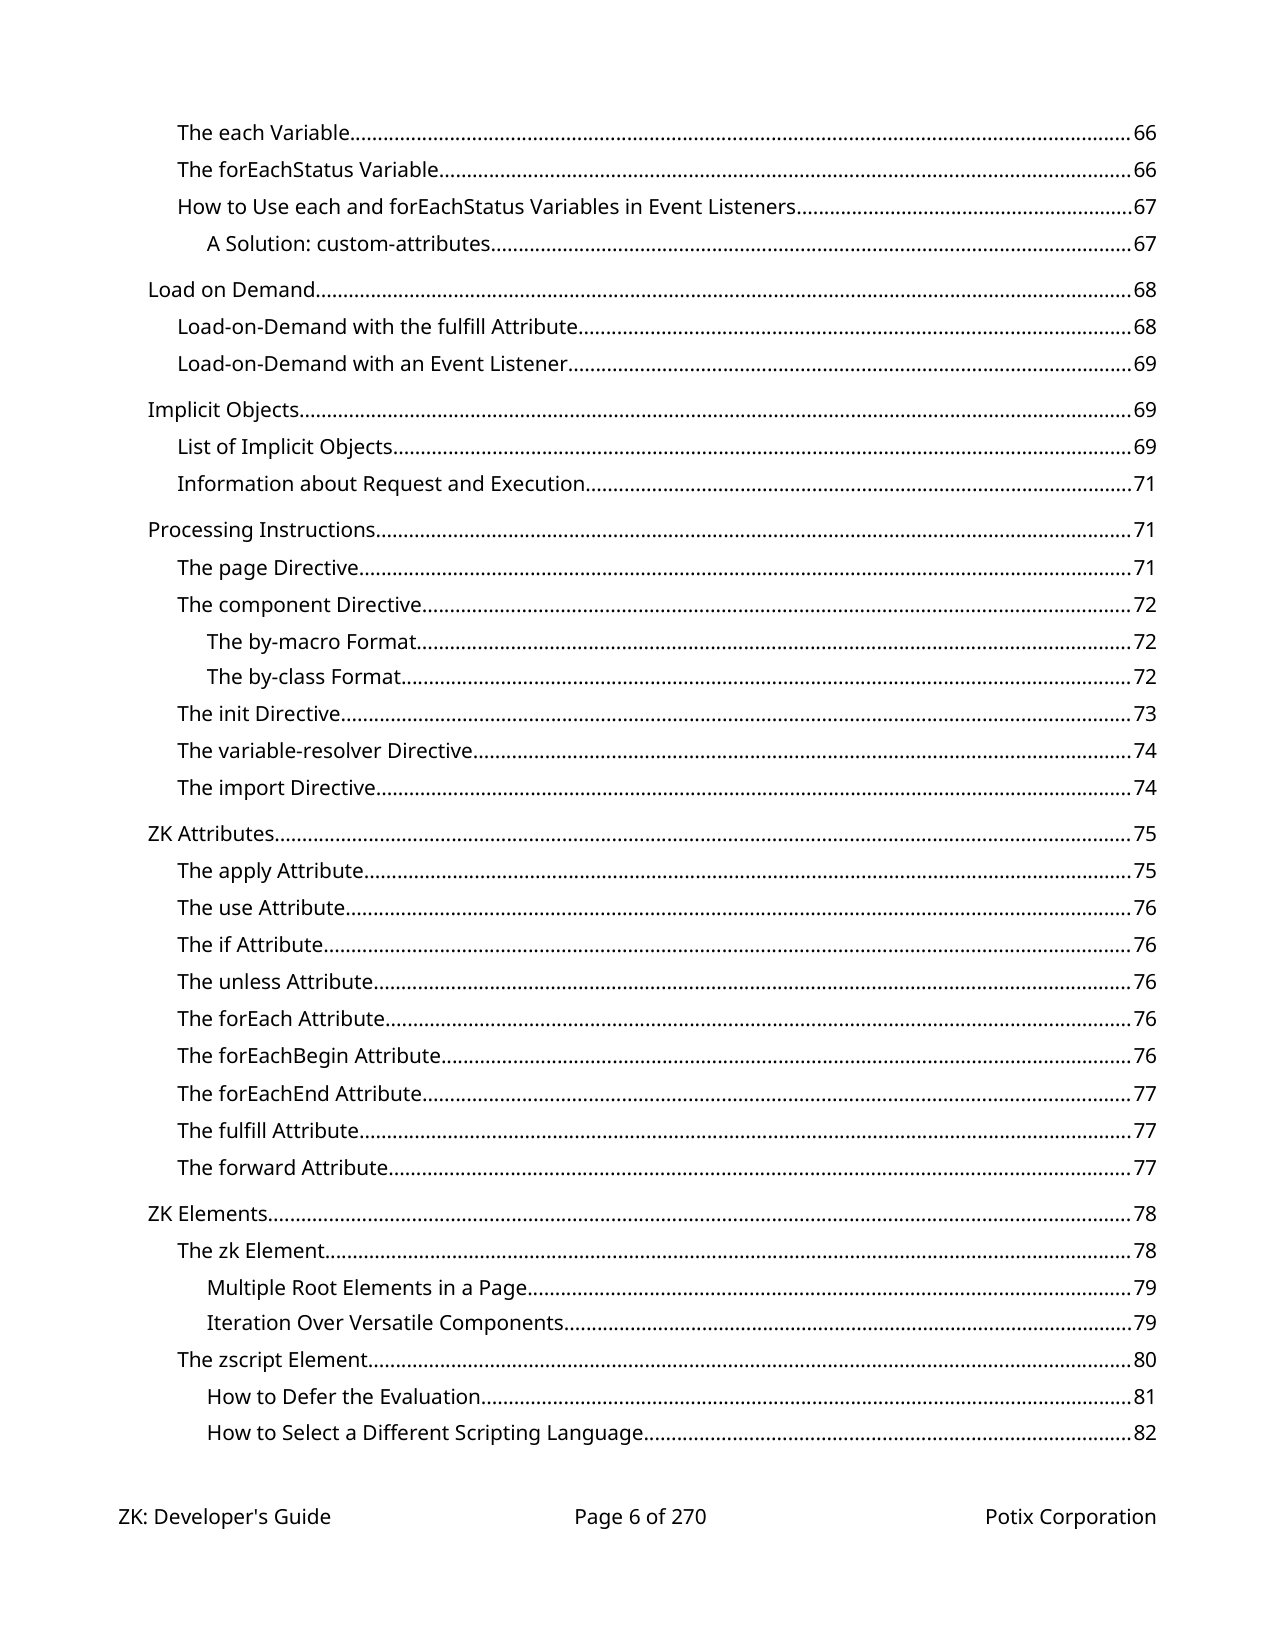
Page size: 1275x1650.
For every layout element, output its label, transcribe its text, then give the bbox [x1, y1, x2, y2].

text ZK Elements 78 [148, 1199, 1157, 1227]
text Iteration Over Versatile Components 79 [207, 1308, 1157, 1336]
text How to Select a Different Scripting Language 82 [207, 1418, 1157, 1446]
text Processing Instructions 71 [148, 516, 1157, 544]
text The each Variable 66 [177, 118, 1157, 146]
text The apply Attribute 75 [177, 856, 1157, 884]
text The forward Attribute 77 [177, 1153, 1157, 1181]
text The page Directive 71 [177, 553, 1157, 581]
text The fulfill Attribute 77 [177, 1116, 1157, 1144]
text ZK Attributes 75 [148, 819, 1157, 847]
text Multiple Root Elements in a Page 79 [207, 1273, 1157, 1301]
text The variable-resolver Directive 74 [177, 736, 1157, 764]
text How to Use each and forEachStatus Variables in Event Listeners 67 [177, 192, 1157, 221]
text How to Defer the Evaluation 81 [207, 1382, 1157, 1411]
text The zscript Element 80 [177, 1345, 1157, 1373]
text Load-on-Demand with the fulfill Attribute 68 [177, 312, 1157, 341]
text The by-class Format 72 [207, 662, 1157, 690]
text Information about Request and Execution 71 [177, 469, 1157, 498]
text The forEach Attribute 76 [177, 1004, 1157, 1033]
text The use Attribute 76 [177, 893, 1157, 922]
text List of Implicit Objects 69 [177, 432, 1157, 461]
text The unless Attribute 76 [177, 967, 1157, 996]
text The component Directive 72 [177, 590, 1157, 618]
text The forEachEnd Attribute 77 [177, 1079, 1157, 1107]
text Implicit Objects 69 [148, 395, 1157, 424]
text The init Directive 73 [177, 699, 1157, 727]
text The by-macro Format 72 [207, 627, 1157, 655]
text The forEachBegin Attribute 76 [177, 1042, 1157, 1070]
text The import Directive 74 [177, 773, 1157, 801]
text The if Attribute 76 [177, 930, 1157, 959]
text Load on Demand 68 [148, 275, 1157, 303]
text The forEachStatus Variable 66 [177, 155, 1157, 183]
text Load-on-Demand with an Event Listener 69 [177, 349, 1157, 378]
text A Solution: custom-attributes 67 [207, 229, 1157, 258]
text The zk Element 78 [177, 1236, 1157, 1264]
